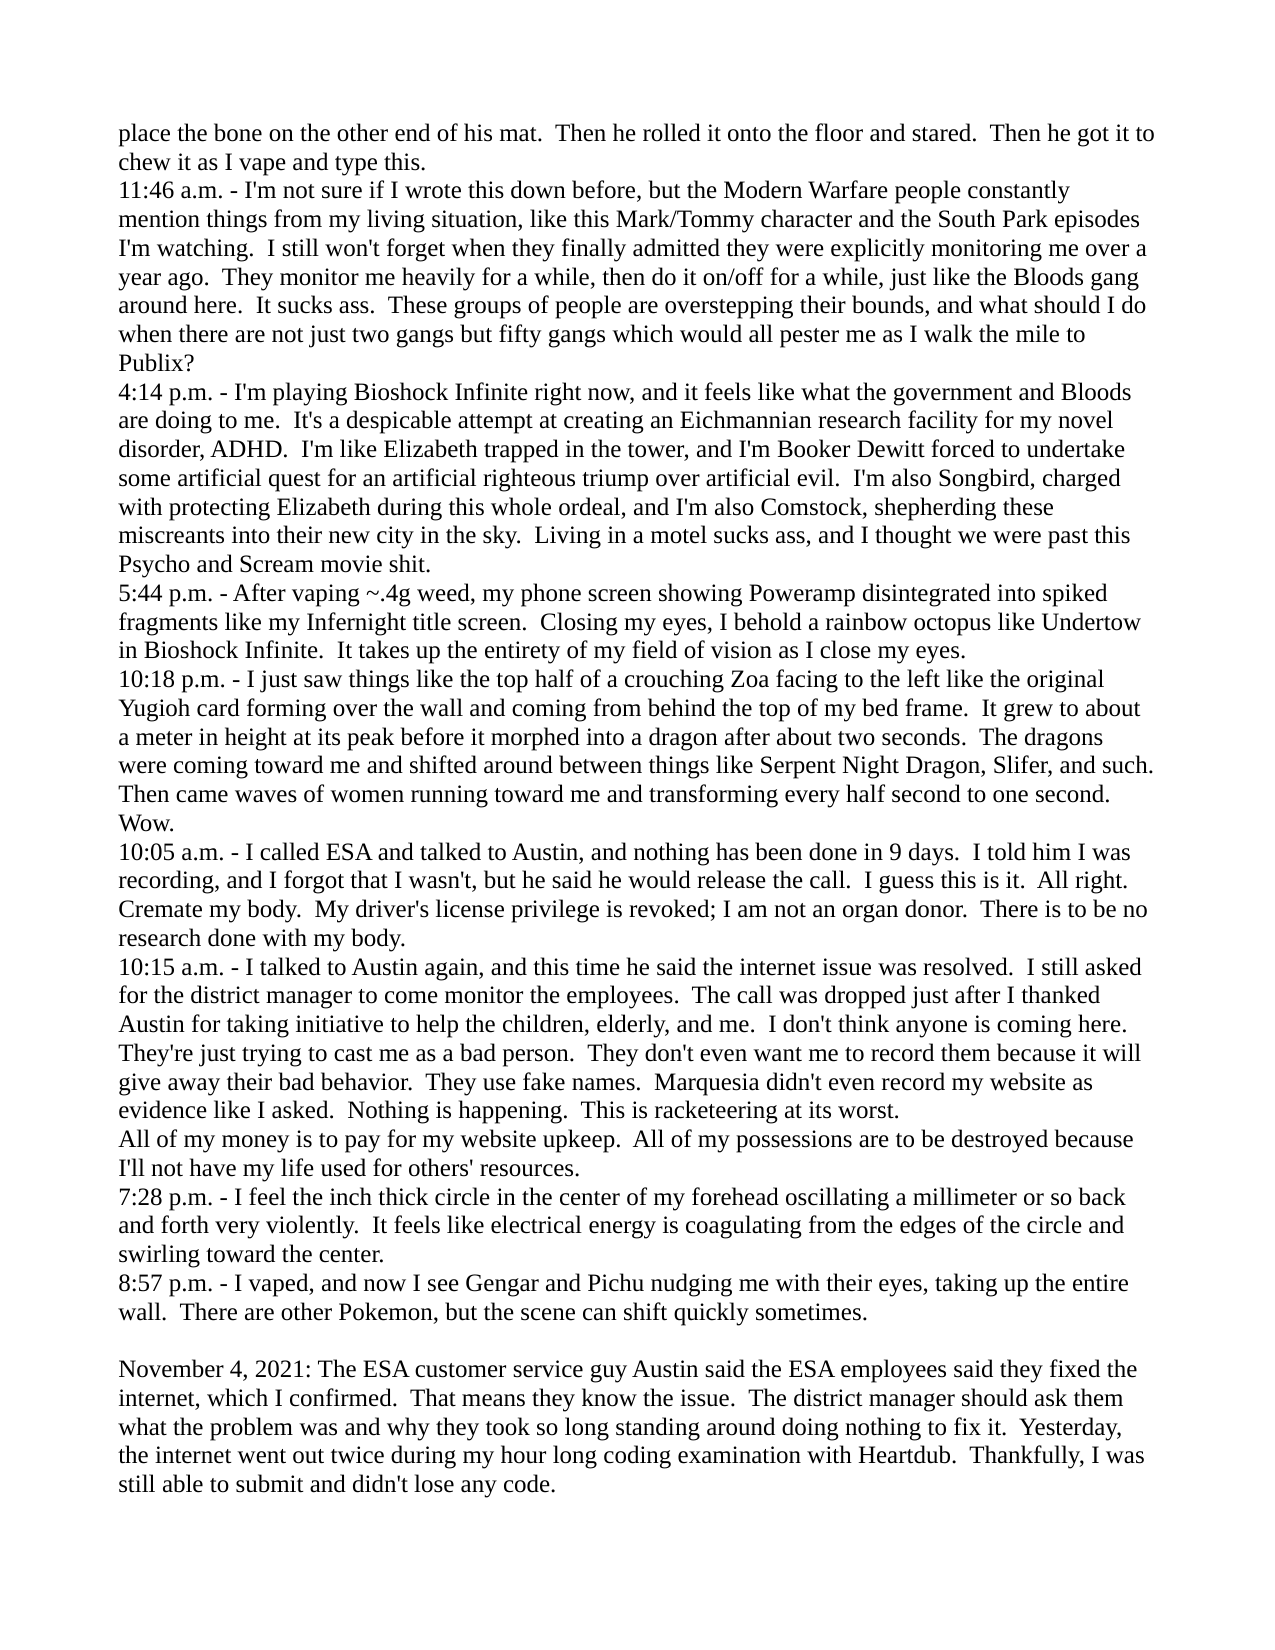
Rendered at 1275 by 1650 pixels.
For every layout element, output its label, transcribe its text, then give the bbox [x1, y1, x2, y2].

text 8:57 p.m. - I vaped, and now I see Gengar and Pichu nudging me with their eyes, taking up the entire wall. There are other Pokemon, but the scene can shift quickly sometimes. [118, 1268, 1157, 1326]
text November 4, 2021: The ESA customer service guy Austin said the ESA employees said they fixed the internet, which I confirmed. That means they know the issue. The district manager should ask them what the problem was and why they took so long standing around doing nothing to fix it. Yesterday, the internet went out twice during my hour long coding examination with Heartdub. Thankfully, I was still able to submit and didn't lose any code. [118, 1354, 1157, 1498]
text 7:28 p.m. - I feel the inch thick circle in the center of my forehead oscillating a millimeter or so back and forth very violently. It feels like electrical energy is coagulating from the edges of the circle and swirling toward the center. [118, 1182, 1157, 1268]
text 10:15 a.m. - I talked to Austin again, and this time he said the internet issue was resolved. I still asked for the district manager to come monitor the employees. The call was dropped just after I thanked Austin for taking initiative to help the children, elderly, and me. I don't think anyone is coming here. They're just trying to cast me as a bad person. They don't even want me to record them because it will give away their bad behavior. They use fake names. Marquesia didn't even record my website as evidence like I asked. Nothing is happening. This is racketeering at its worst. [118, 952, 1157, 1124]
text 5:44 p.m. - After vaping ~.4g weed, my phone screen showing Poweramp disintegrated into spiked fragments like my Infernight title screen. Closing my eyes, I behold a rainbow octopus like Undertow in Bioshock Infinite. It takes up the entirety of my field of vision as I close my eyes. [118, 578, 1157, 664]
text All of my money is to pay for my website upkeep. All of my possessions are to be destroyed because I'll not have my life used for others' resources. [118, 1124, 1157, 1182]
text 11:46 a.m. - I'm not sure if I wrote this down before, but the Modern Warfare people constantly mention things from my living situation, like this Mark/Tommy character and the South Park episodes I'm watching. I still won't forget when they finally admitted they were explicitly monitoring me over a year ago. They monitor me heavily for a while, then do it on/off for a while, just like the Bloods gang around here. It sucks ass. These groups of people are overstepping their bounds, and what should I do when there are not just two gangs but fifty gangs which would all pester me as I walk the mile to Publix? [118, 176, 1157, 377]
text 4:14 p.m. - I'm playing Bioshock Infinite right now, and it feels like what the government and Bloods are doing to me. It's a despicable attempt at creating an Eichmannian research facility for my novel disorder, ADHD. I'm like Elizabeth trapped in the tower, and I'm Booker Dewitt forced to undertake some artificial quest for an artificial righteous triump over artificial evil. I'm also Songbird, charged with protecting Elizabeth during this whole ordeal, and I'm also Comstock, shepherding these miscreants into their new city in the sky. Living in a motel sucks ass, and I thought we were past this Psycho and Scream movie shit. [118, 377, 1157, 578]
text place the bone on the other end of his mat. Then he rolled it onto the floor and stared. Then he got it to chew it as I vape and type this. [118, 118, 1157, 176]
text 10:18 p.m. - I just saw things like the top half of a crouching Zoa facing to the left like the original Yugioh card forming over the wall and coming from behind the top of my bed frame. It grew to about a meter in height at its peak before it morphed into a dragon after about two seconds. The dragons were coming toward me and shifted around between things like Serpent Night Dragon, Slifer, and such. Then came waves of women running toward me and transforming every half second to one second. Wow. [118, 664, 1157, 837]
text 10:05 a.m. - I called ESA and talked to Austin, and nothing has been done in 9 days. I told him I was recording, and I forgot that I wasn't, but he said he would release the call. I guess this is it. All right. Cremate my body. My driver's license privilege is revoked; I am not an organ donor. There is to be no research done with my body. [118, 837, 1157, 952]
